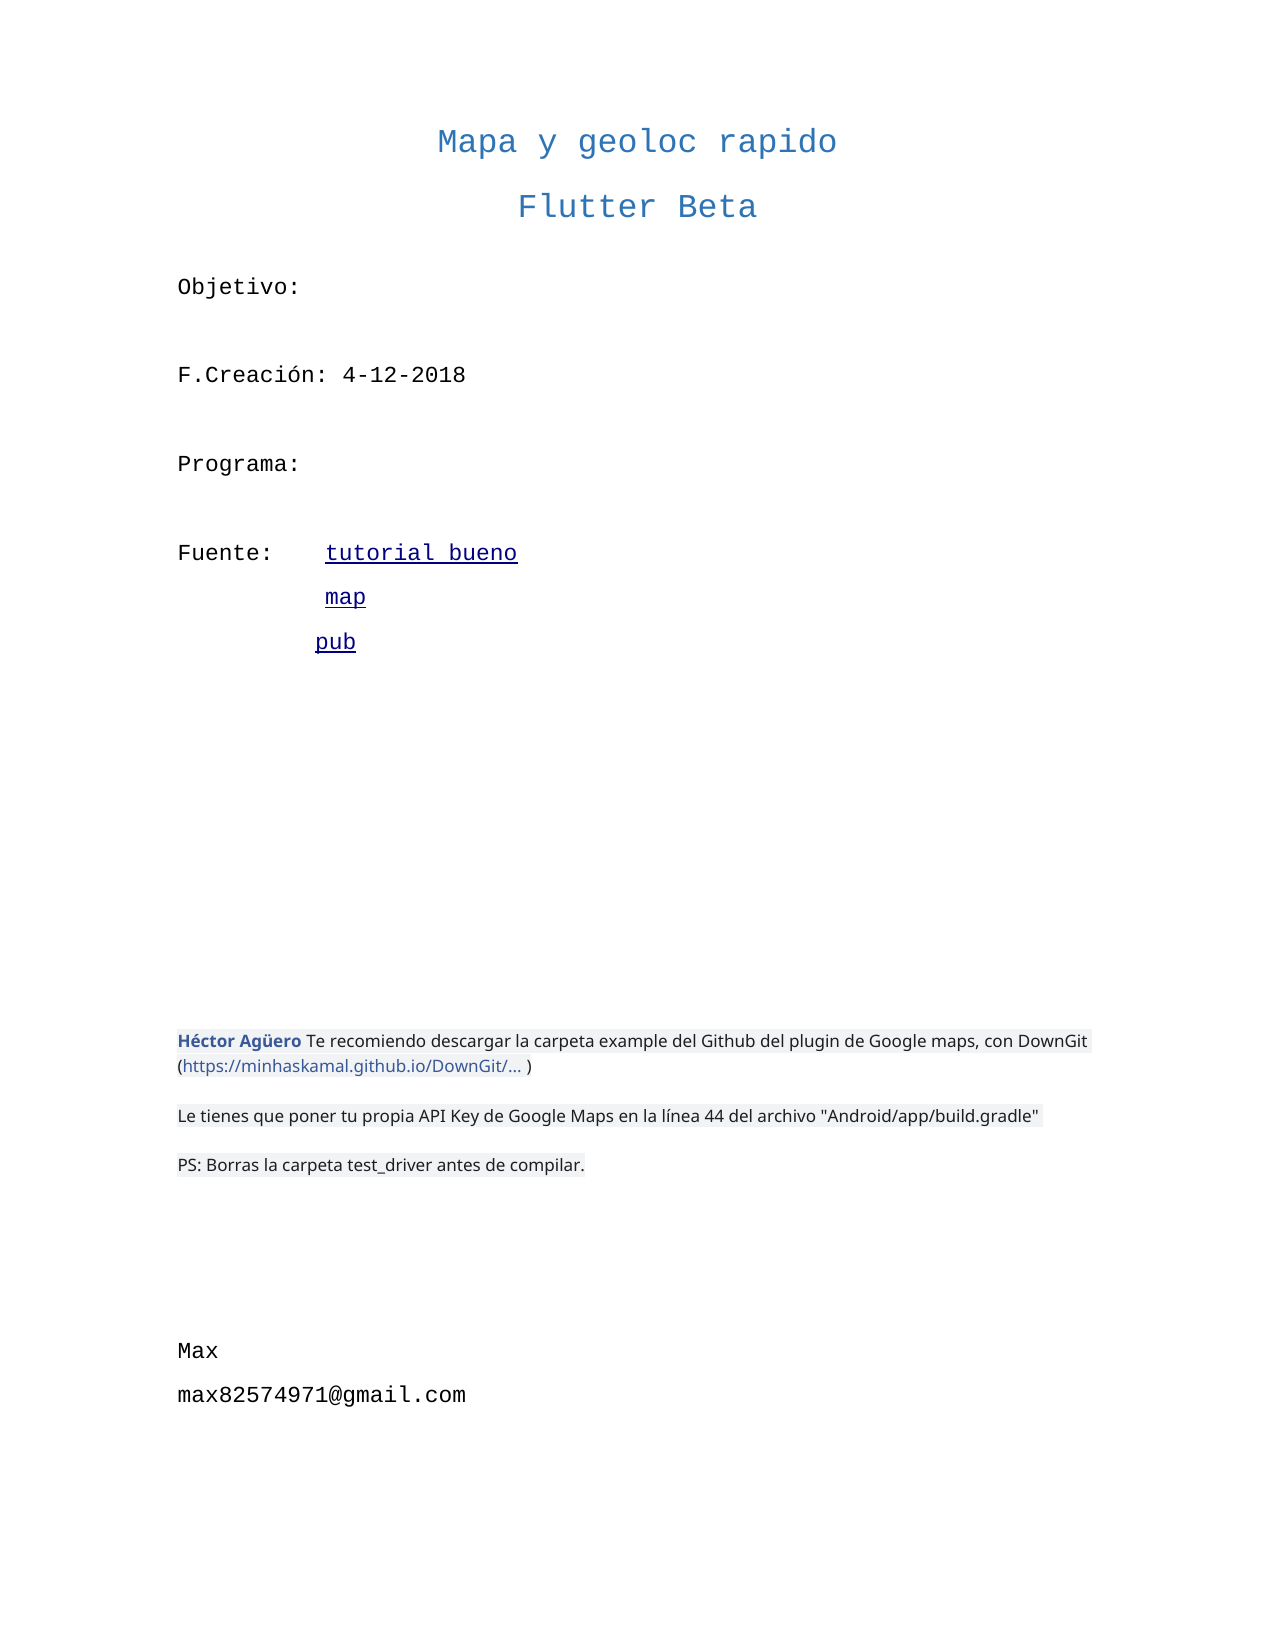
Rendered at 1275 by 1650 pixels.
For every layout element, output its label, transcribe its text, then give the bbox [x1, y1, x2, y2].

subtitle Mapa y geoloc rapido [177, 125, 1098, 163]
subtitle Flutter Beta [177, 190, 1098, 228]
text Héctor Agüero Te recomiendo descargar la carpeta example del Github del plugin de Google maps, con DownGit (https://minhaskamal.github.io/DownGit/... ) Le tienes que poner tu propia API Key de Google Maps en la línea 44 del archivo "Android/app/build.gradle" PS: Borras la carpeta test_driver antes de compilar. [177, 1029, 1098, 1177]
text Objetivo: [177, 275, 1098, 301]
text pub [177, 630, 1098, 656]
text map [177, 586, 1098, 612]
text Programa: [177, 452, 1098, 478]
text Fuente: tutorial bueno [177, 541, 1098, 567]
text max82574971@gmail.com [177, 1383, 1098, 1409]
text F.Creación: 4-12-2018 [177, 364, 1098, 390]
text Max [177, 1339, 1098, 1365]
